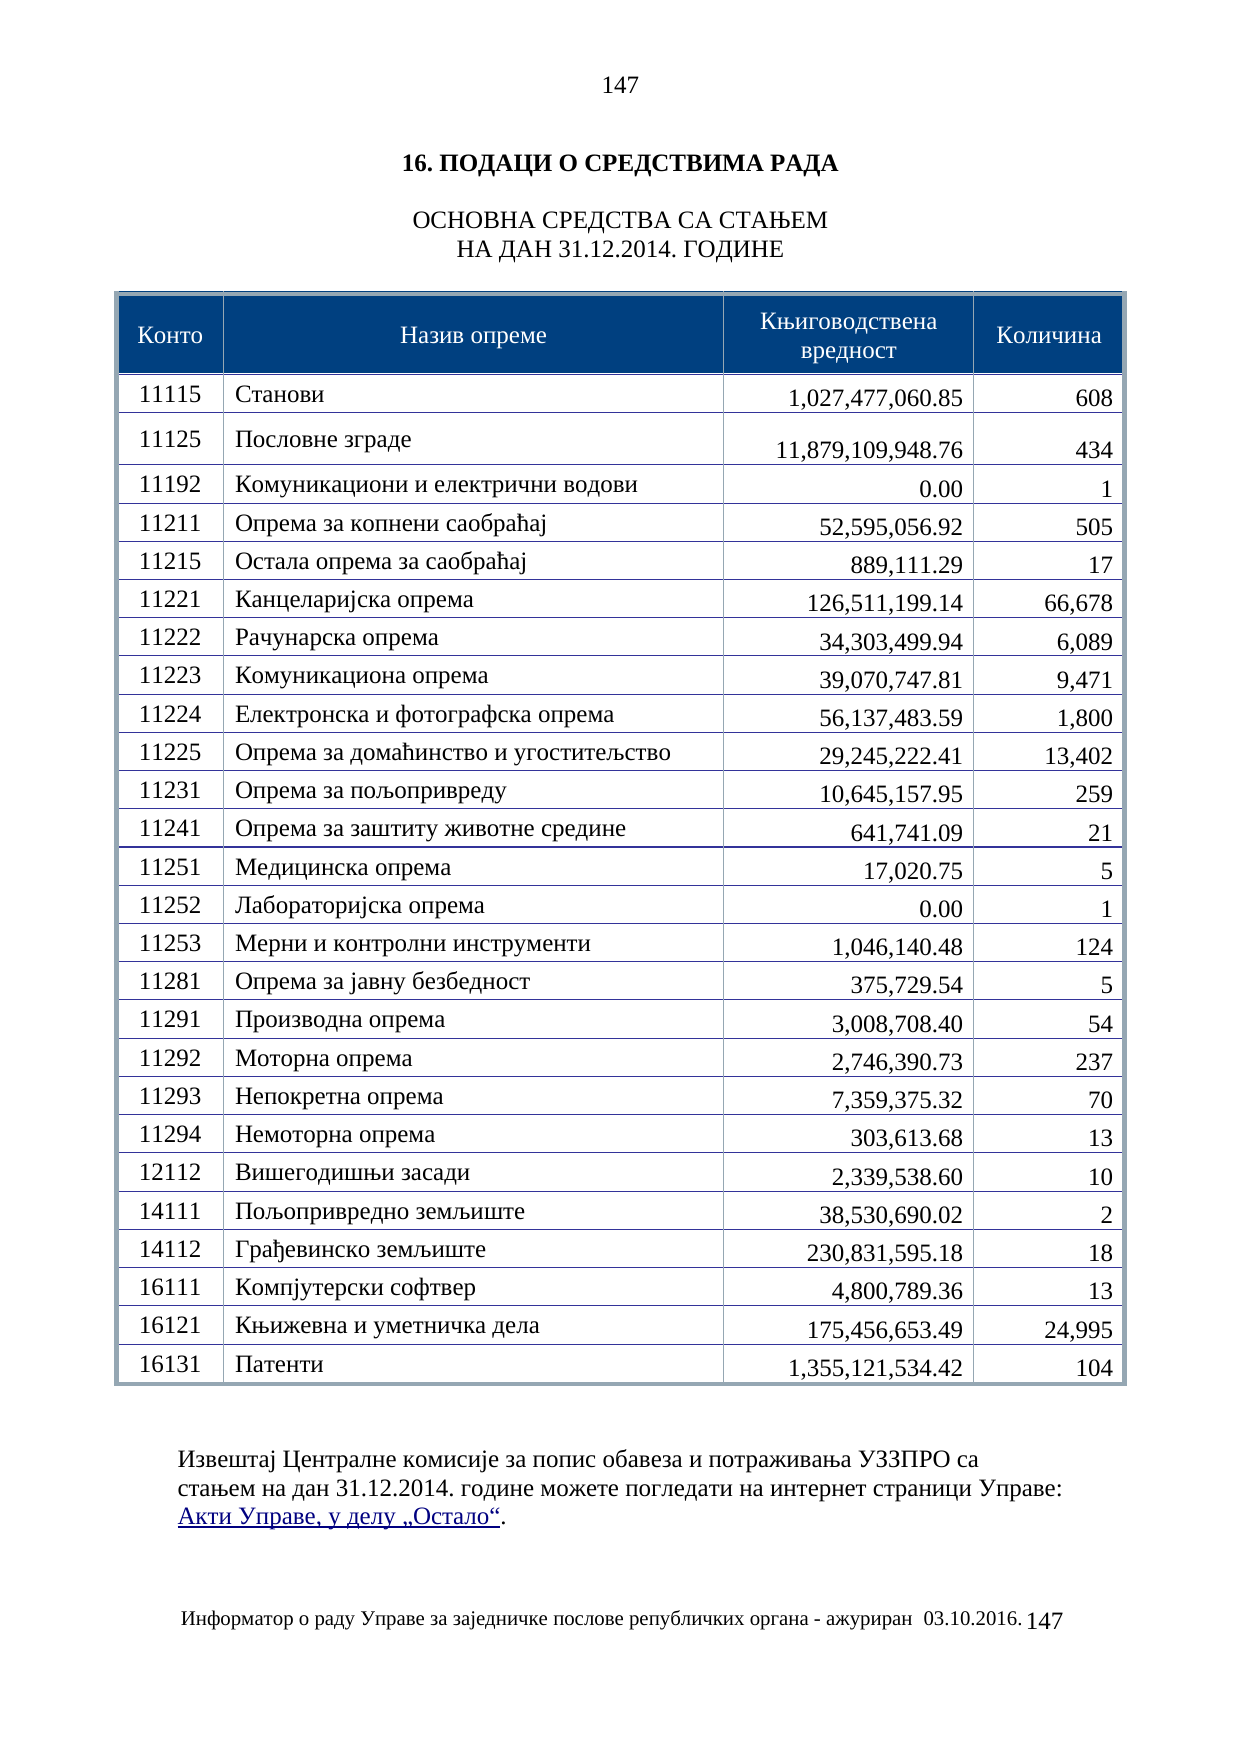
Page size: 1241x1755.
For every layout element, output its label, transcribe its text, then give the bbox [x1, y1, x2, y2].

table_cell 175,456,653.49 [724, 1306, 973, 1343]
table_cell Немоторна опрема [224, 1115, 723, 1152]
table_cell 11252 [119, 886, 223, 923]
table_cell 16111 [119, 1268, 223, 1305]
table_cell 11251 [119, 848, 223, 885]
table_cell 9,471 [974, 656, 1122, 693]
table_cell 11224 [119, 695, 223, 732]
table_cell 0.00 [724, 465, 973, 502]
table_cell 6,089 [974, 618, 1122, 655]
table_cell 5 [974, 962, 1122, 999]
table_cell 0.00 [724, 886, 973, 923]
table_cell 16121 [119, 1306, 223, 1343]
text ОСНОВНА СРЕДСТВА СА СТАЊЕМ [177, 205, 1063, 234]
table_cell Пословне зграде [224, 413, 723, 464]
table_cell 2,746,390.73 [724, 1039, 973, 1076]
table_cell Непокретна опрема [224, 1077, 723, 1114]
table_cell 11231 [119, 771, 223, 808]
table_cell 66,678 [974, 580, 1122, 617]
table_cell 17 [974, 542, 1122, 579]
table_cell 11293 [119, 1077, 223, 1114]
table_cell 54 [974, 1000, 1122, 1038]
table_cell 17,020.75 [724, 848, 973, 885]
table_cell 641,741.09 [724, 809, 973, 846]
table_cell 11292 [119, 1039, 223, 1076]
table_cell 11115 [119, 375, 223, 412]
table_cell Опрема за копнени саобраћај [224, 504, 723, 541]
table_cell 375,729.54 [724, 962, 973, 999]
table_cell 14112 [119, 1230, 223, 1267]
table_header Конто [119, 296, 223, 373]
table_cell 2 [974, 1192, 1122, 1229]
table_header Назив опреме [224, 296, 723, 373]
table_cell 7,359,375.32 [724, 1077, 973, 1114]
table_cell Вишегодишњи засади [224, 1153, 723, 1191]
table_cell Опрема за пољопривреду [224, 771, 723, 808]
table_cell Комуникациони и електрични водови [224, 465, 723, 502]
table_cell 303,613.68 [724, 1115, 973, 1152]
table_cell Лабораторијска опрема [224, 886, 723, 923]
table_cell 11291 [119, 1000, 223, 1038]
table_cell Опрема за заштиту животне средине [224, 809, 723, 846]
table_cell Пољопривредно земљиште [224, 1192, 723, 1229]
table_cell 13 [974, 1268, 1122, 1305]
table_cell 1,027,477,060.85 [724, 375, 973, 412]
table_cell 56,137,483.59 [724, 695, 973, 732]
table_cell 11241 [119, 809, 223, 846]
table_cell 11,879,109,948.76 [724, 413, 973, 464]
table_cell Производна опрема [224, 1000, 723, 1038]
table_cell 11192 [119, 465, 223, 502]
table_cell 5 [974, 848, 1122, 885]
table_cell Остала опрема за саобраћај [224, 542, 723, 579]
table_cell 126,511,199.14 [724, 580, 973, 617]
table_cell 434 [974, 413, 1122, 464]
table_header Књиговодствена вредност [724, 296, 973, 373]
text НА ДАН 31.12.2014. ГОДИНЕ [177, 234, 1063, 263]
table_cell 18 [974, 1230, 1122, 1267]
table_cell 11223 [119, 656, 223, 693]
table_cell 608 [974, 375, 1122, 412]
table_cell Грађевинско земљиште [224, 1230, 723, 1267]
table_cell Медицинска опрема [224, 848, 723, 885]
table_cell Електронска и фотографска опрема [224, 695, 723, 732]
table_cell Патенти [224, 1345, 723, 1382]
table_cell 505 [974, 504, 1122, 541]
table_cell 10,645,157.95 [724, 771, 973, 808]
table_cell 11294 [119, 1115, 223, 1152]
table_cell 259 [974, 771, 1122, 808]
table_cell 70 [974, 1077, 1122, 1114]
table_cell 12112 [119, 1153, 223, 1191]
table_cell Мерни и контролни инструменти [224, 924, 723, 961]
table_cell 11215 [119, 542, 223, 579]
table_cell 21 [974, 809, 1122, 846]
table_cell 1,046,140.48 [724, 924, 973, 961]
table_cell 1 [974, 465, 1122, 502]
table_cell 230,831,595.18 [724, 1230, 973, 1267]
table_cell 10 [974, 1153, 1122, 1191]
table_cell 11253 [119, 924, 223, 961]
table_cell Канцеларијска опрема [224, 580, 723, 617]
table_cell Станови [224, 375, 723, 412]
text Извештај Централне комисије за попис обавеза и потраживања УЗЗПРО са стањем на дан 31.12.2014. године можете погледати на интернет страници Управе: Акти Управе, у делу „Остало“. [177, 1444, 1063, 1530]
table_cell 889,111.29 [724, 542, 973, 579]
table_cell Опрема за домаћинство и угоститељство [224, 733, 723, 770]
table_cell 124 [974, 924, 1122, 961]
table_cell 11222 [119, 618, 223, 655]
table_cell Књижевна и уметничка дела [224, 1306, 723, 1343]
table_cell Опрема за јавну безбедност [224, 962, 723, 999]
table_cell Компјутерски софтвер [224, 1268, 723, 1305]
table_cell 52,595,056.92 [724, 504, 973, 541]
table_cell Моторна опрема [224, 1039, 723, 1076]
table_cell 16131 [119, 1345, 223, 1382]
table_cell Рачунарска опрема [224, 618, 723, 655]
table_cell 14111 [119, 1192, 223, 1229]
table_cell 11211 [119, 504, 223, 541]
table_cell 2,339,538.60 [724, 1153, 973, 1191]
table_cell 29,245,222.41 [724, 733, 973, 770]
table_cell 38,530,690.02 [724, 1192, 973, 1229]
table_cell 11225 [119, 733, 223, 770]
table_cell 39,070,747.81 [724, 656, 973, 693]
table_cell 237 [974, 1039, 1122, 1076]
table_cell 11221 [119, 580, 223, 617]
table_cell 104 [974, 1345, 1122, 1382]
table_cell 34,303,499.94 [724, 618, 973, 655]
table_cell 1,355,121,534.42 [724, 1345, 973, 1382]
table_cell 3,008,708.40 [724, 1000, 973, 1038]
text 16. ПОДАЦИ О СРЕДСТВИМА РАДА [177, 148, 1063, 176]
table_cell Комуникациона опрема [224, 656, 723, 693]
table_cell 24,995 [974, 1306, 1122, 1343]
table_cell 1 [974, 886, 1122, 923]
table_cell 13 [974, 1115, 1122, 1152]
table_header Количина [974, 296, 1122, 373]
table_cell 1,800 [974, 695, 1122, 732]
table_cell 11281 [119, 962, 223, 999]
table_cell 11125 [119, 413, 223, 464]
table_cell 13,402 [974, 733, 1122, 770]
table_cell 4,800,789.36 [724, 1268, 973, 1305]
